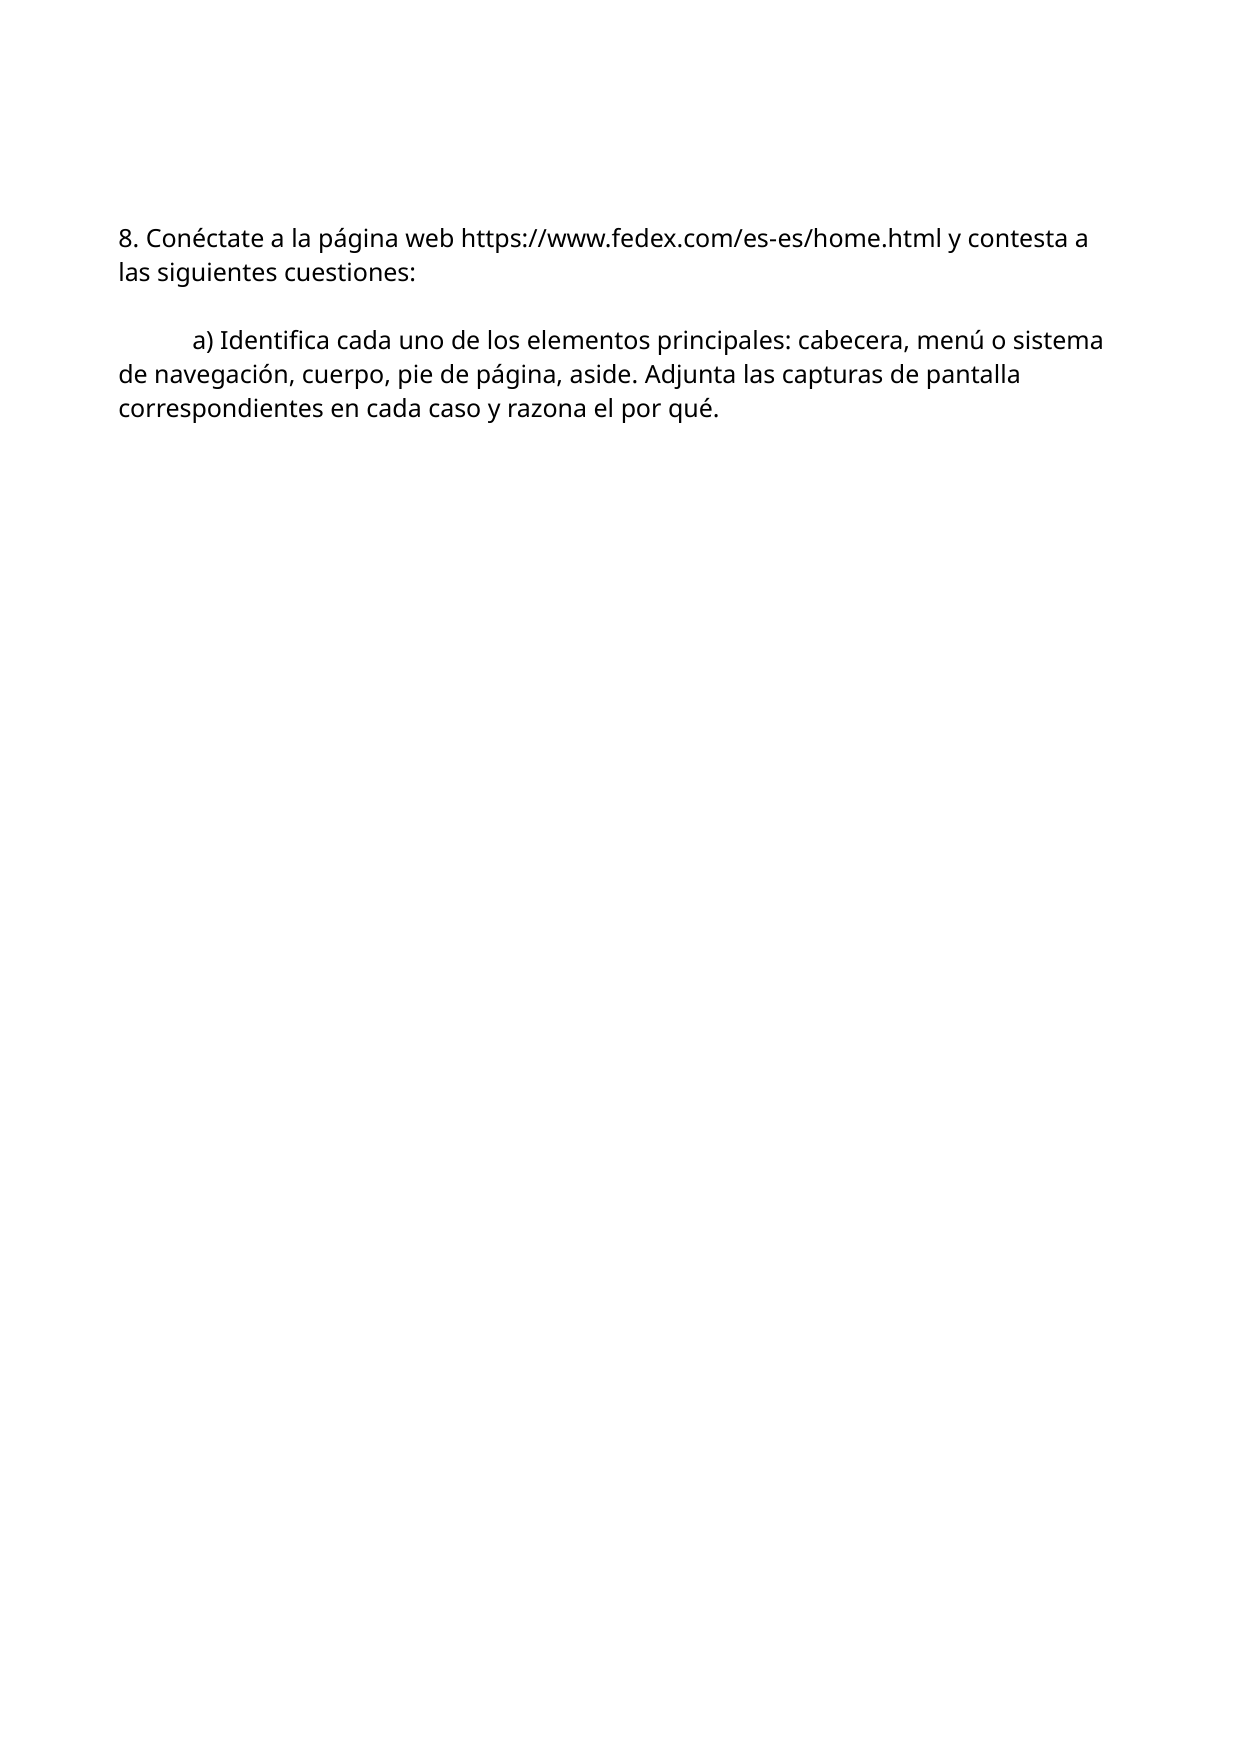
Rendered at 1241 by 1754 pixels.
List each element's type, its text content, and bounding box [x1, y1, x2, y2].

text 8. Conéctate a la página web https://www.fedex.com/es-es/home.html y contesta a las siguientes cuestiones: [118, 220, 1122, 288]
text a) Identifica cada uno de los elementos principales: cabecera, menú o sistema de navegación, cuerpo, pie de página, aside. Adjunta las capturas de pantalla correspondientes en cada caso y razona el por qué. [118, 322, 1122, 425]
